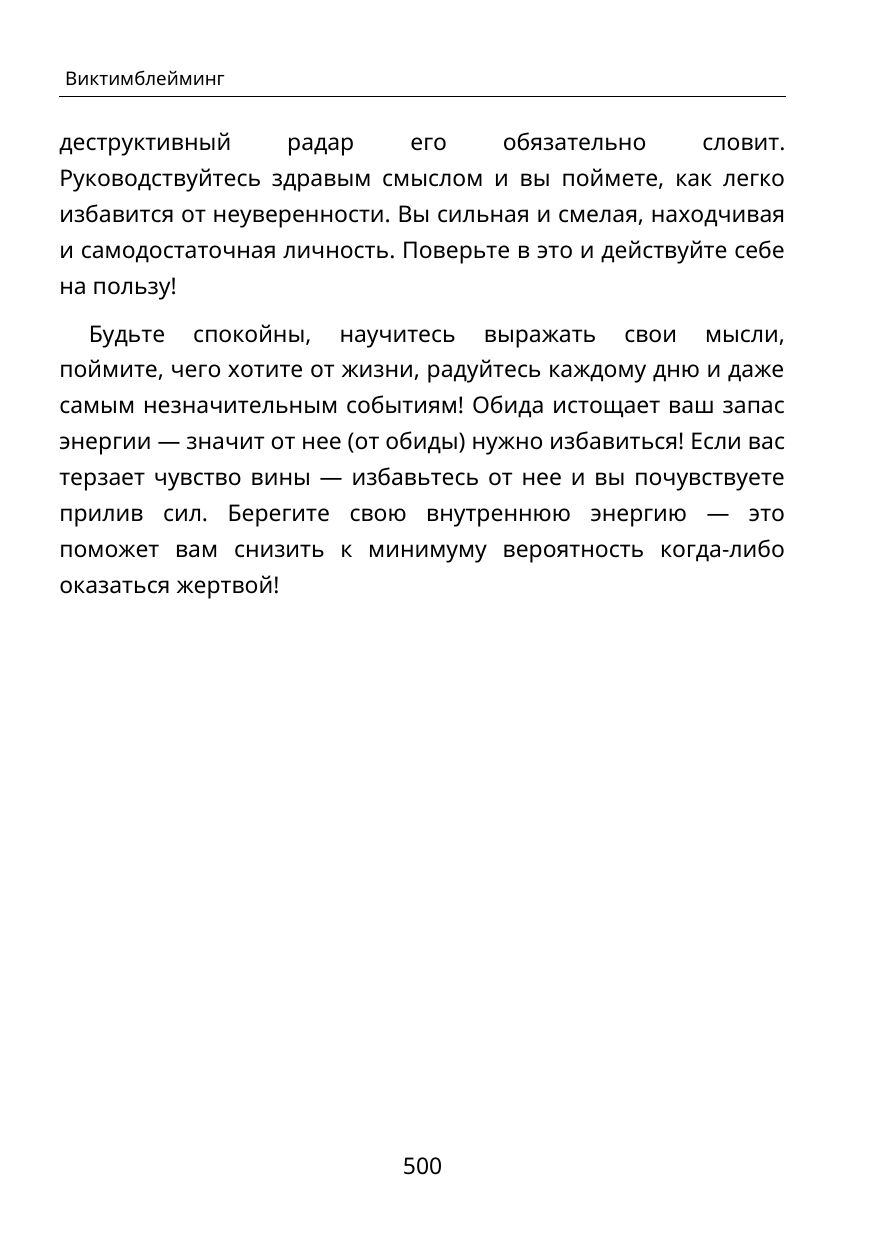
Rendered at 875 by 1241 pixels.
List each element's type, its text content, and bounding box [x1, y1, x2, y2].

text Будьте спокойны, научитесь выражать свои мысли, поймите, чего хотите от жизни, радуйтесь каждому дню и даже самым незначительным событиям! Обида истощает ваш запас энергии — значит от нее (от обиды) нужно избавиться! Если вас терзает чувство вины — избавьтесь от нее и вы почувствуете прилив сил. Берегите свою внутреннюю энергию — это поможет вам снизить к минимуму вероятность когда-либо оказаться жертвой! [59, 317, 786, 600]
text деструктивный радар его обязательно словит. Руководствуйтесь здравым смыслом и вы поймете, как легко избавится от неуверенности. Вы сильная и смелая, находчивая и самодостаточная личность. Поверьте в это и действуйте себе на пользу! [59, 126, 786, 301]
